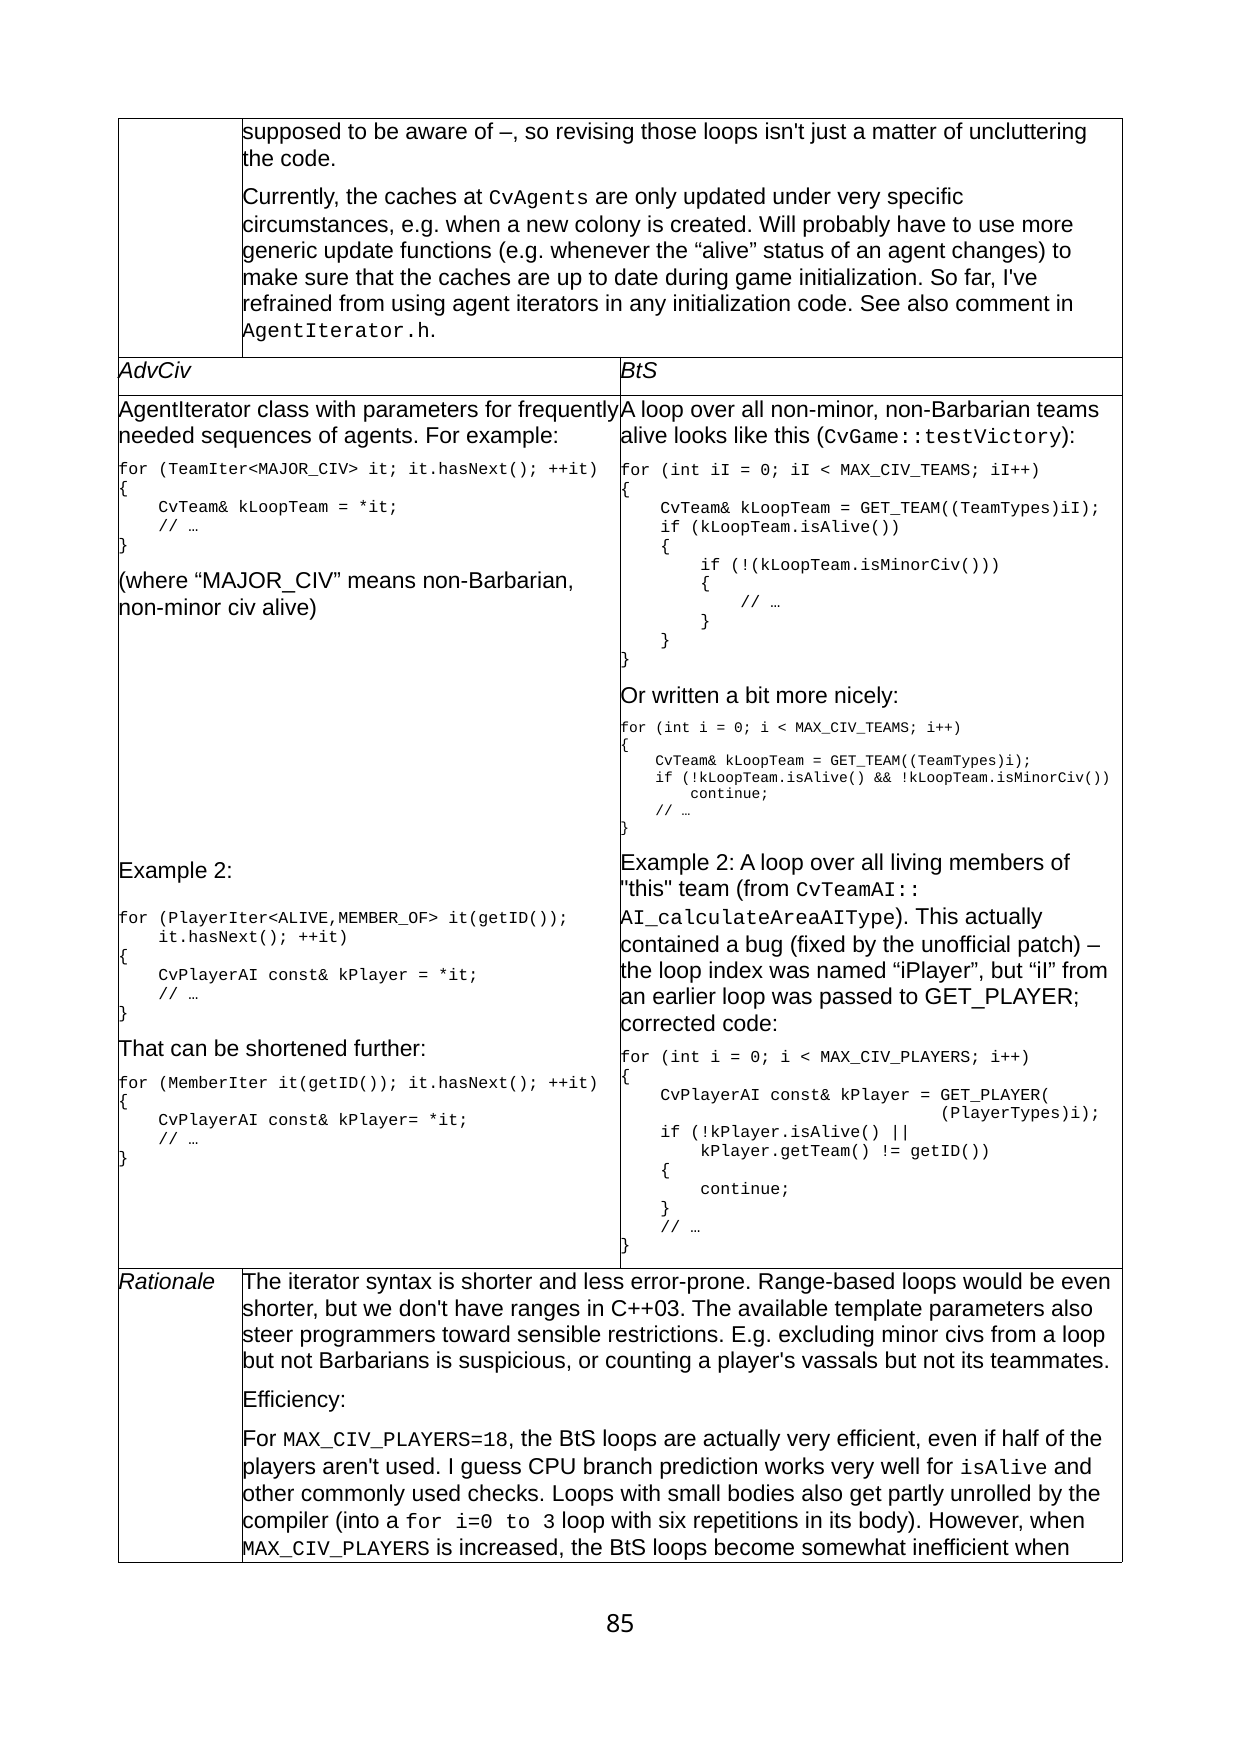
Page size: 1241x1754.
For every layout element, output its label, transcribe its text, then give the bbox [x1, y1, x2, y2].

table_cell A loop over all non-minor, non-Barbarian teams alive looks like this (CvGame::testVictory): for (int iI = 0; iI < MAX_CIV_TEAMS; iI++) { CvTeam& kLoopTeam = GET_TEAM((TeamTypes)iI); if (kLoopTeam.isAlive()) { if (!(kLoopTeam.isMinorCiv())) { // … } } } Or written a bit more nicely: for (int i = 0; i < MAX_CIV_TEAMS; i++) { CvTeam& kLoopTeam = GET_TEAM((TeamTypes)i); if (!kLoopTeam.isAlive() && !kLoopTeam.isMinorCiv()) continue; // … } Example 2: A loop over all living members of "this" team (from CvTeamAI:: AI_calculateAreaAIType). This actually contained a bug (fixed by the unofficial patch) – the loop index was named “iPlayer”, but “iI” from an earlier loop was passed to GET_PLAYER; corrected code: for (int i = 0; i < MAX_CIV_PLAYERS; i++) { CvPlayerAI const& kPlayer = GET_PLAYER( (PlayerTypes)i); if (!kPlayer.isAlive() || kPlayer.getTeam() != getID()) { continue; } // … } [621, 396, 1122, 1268]
table_cell The iterator syntax is shorter and less error-prone. Range-based loops would be even shorter, but we don't have ranges in C++03. The available template parameters also steer programmers toward sensible restrictions. E.g. excluding minor civs from a loop but not Barbarians is suspicious, or counting a player's vassals but not its teammates. Efficiency: For MAX_CIV_PLAYERS=18, the BtS loops are actually very efficient, even if half of the players aren't used. I guess CPU branch prediction works very well for isAlive and other commonly used checks. Loops with small bodies also get partly unrolled by the compiler (into a for i=0 to 3 loop with six repetitions in its body). However, when MAX_CIV_PLAYERS is increased, the BtS loops become somewhat inefficient when [243, 1269, 1122, 1562]
table_cell [119, 119, 242, 357]
table_cell AdvCiv [119, 358, 620, 395]
table_cell AgentIterator class with parameters for frequently needed sequences of agents. For example: for (TeamIter<MAJOR_CIV> it; it.hasNext(); ++it) { CvTeam& kLoopTeam = *it; // … } (where “MAJOR_CIV” means non-Barbarian, non-minor civ alive) Example 2: for (PlayerIter<ALIVE,MEMBER_OF> it(getID()); it.hasNext(); ++it) { CvPlayerAI const& kPlayer = *it; // … } That can be shortened further: for (MemberIter it(getID()); it.hasNext(); ++it) { CvPlayerAI const& kPlayer= *it; // … } [119, 396, 620, 1268]
table_cell Rationale [119, 1269, 242, 1562]
table_cell supposed to be aware of –, so revising those loops isn't just a matter of uncluttering the code. Currently, the caches at CvAgents are only updated under very specific circumstances, e.g. when a new colony is created. Will probably have to use more generic update functions (e.g. whenever the “alive” status of an agent changes) to make sure that the caches are up to date during game initialization. So far, I've refrained from using agent iterators in any initialization code. See also comment in AgentIterator.h. [243, 119, 1122, 357]
table_cell BtS [621, 358, 1122, 395]
